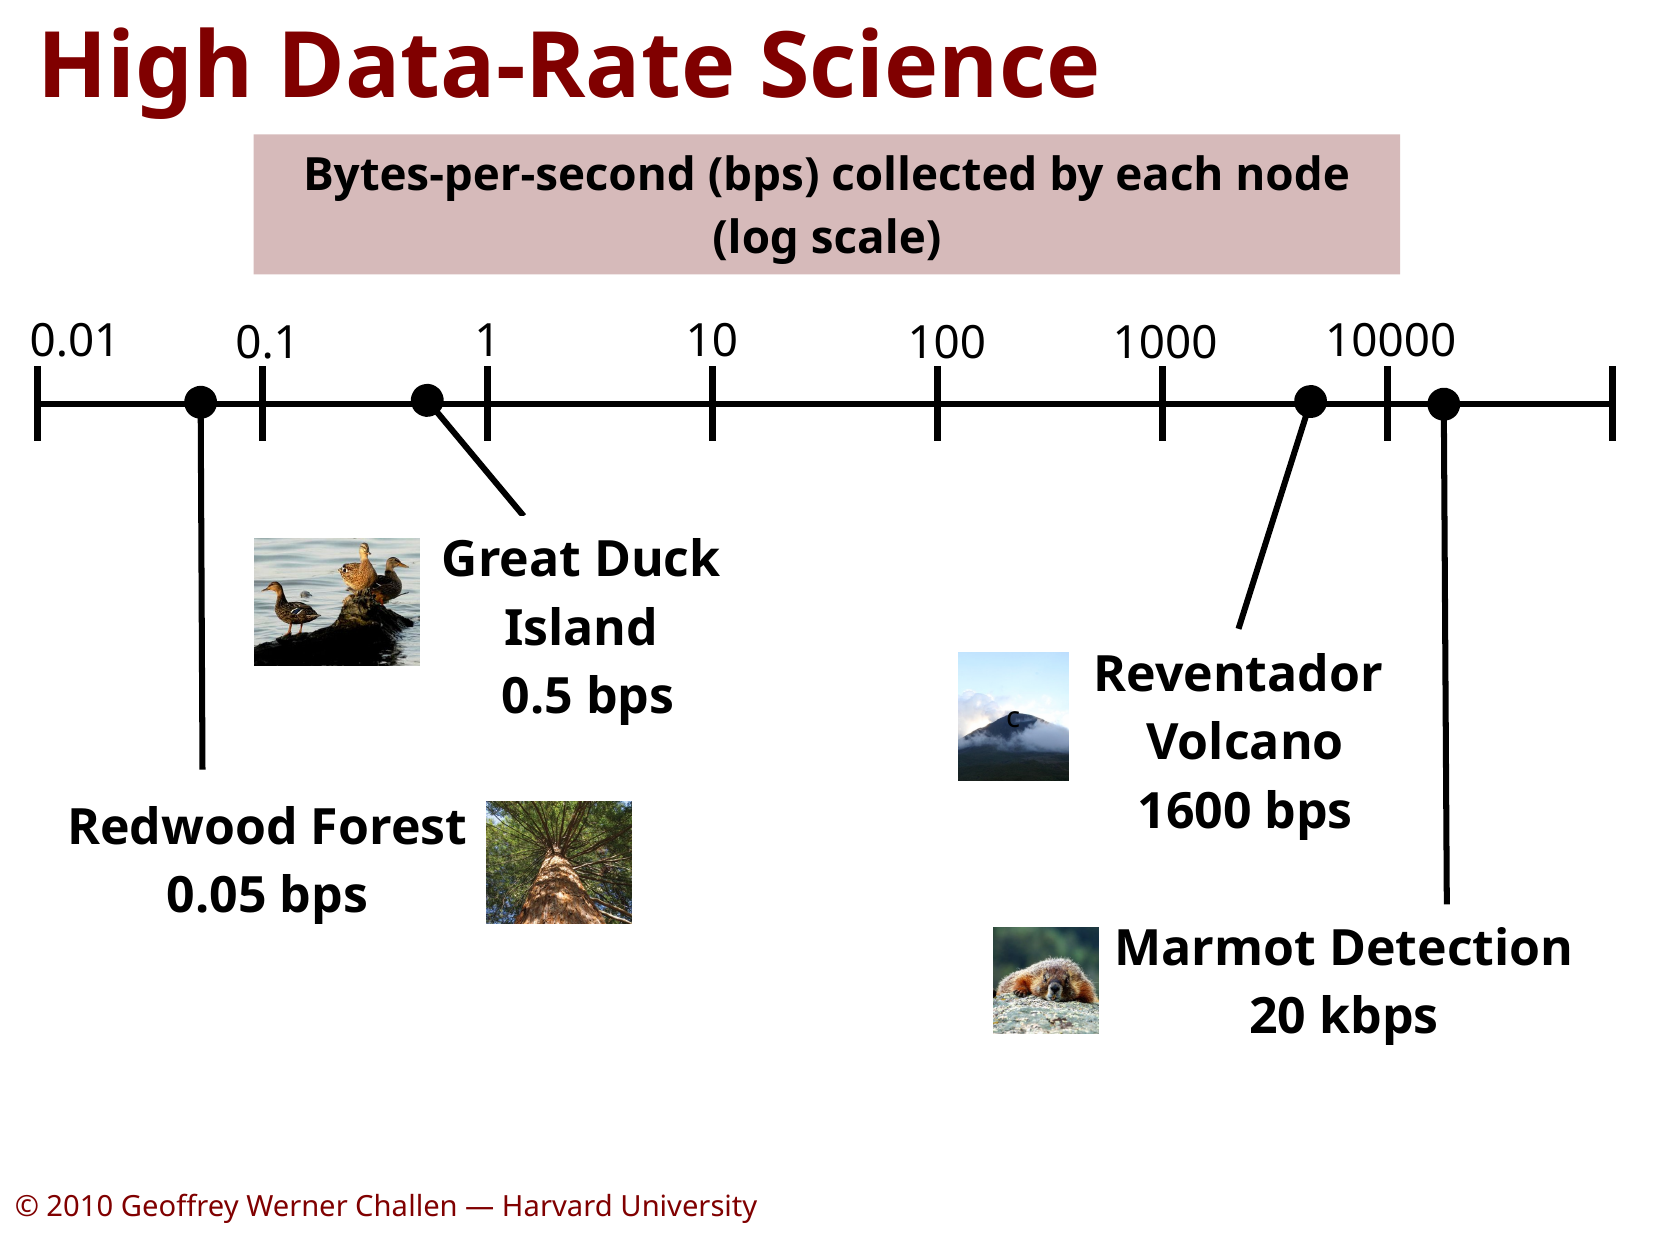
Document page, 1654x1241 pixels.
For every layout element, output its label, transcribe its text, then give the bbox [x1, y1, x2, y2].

text_box 10000 [1297, 300, 1485, 369]
title High Data-Rate Science [37, 8, 1613, 117]
text_box Redwood Forest 0.05 bps [36, 783, 498, 916]
text_box Reventador Volcano 1600 bps [1053, 630, 1438, 822]
text_box Bytes-per-second (bps) collected by each node (log scale) [253, 135, 1401, 274]
text_box 10 [655, 300, 769, 369]
text_box 1 [450, 300, 526, 369]
text_box 0.01 [0, 300, 151, 371]
picture [993, 927, 1099, 1034]
picture [254, 538, 420, 666]
text_box 1000 [1090, 301, 1241, 371]
picture [958, 652, 1069, 781]
text_box Marmot Detection 20 kbps [1061, 904, 1627, 1037]
text_box Great Duck Island 0.5 bps [275, 516, 901, 708]
picture [486, 801, 632, 924]
text_box 0.1 [211, 301, 324, 371]
text_box 100 [878, 301, 1015, 371]
